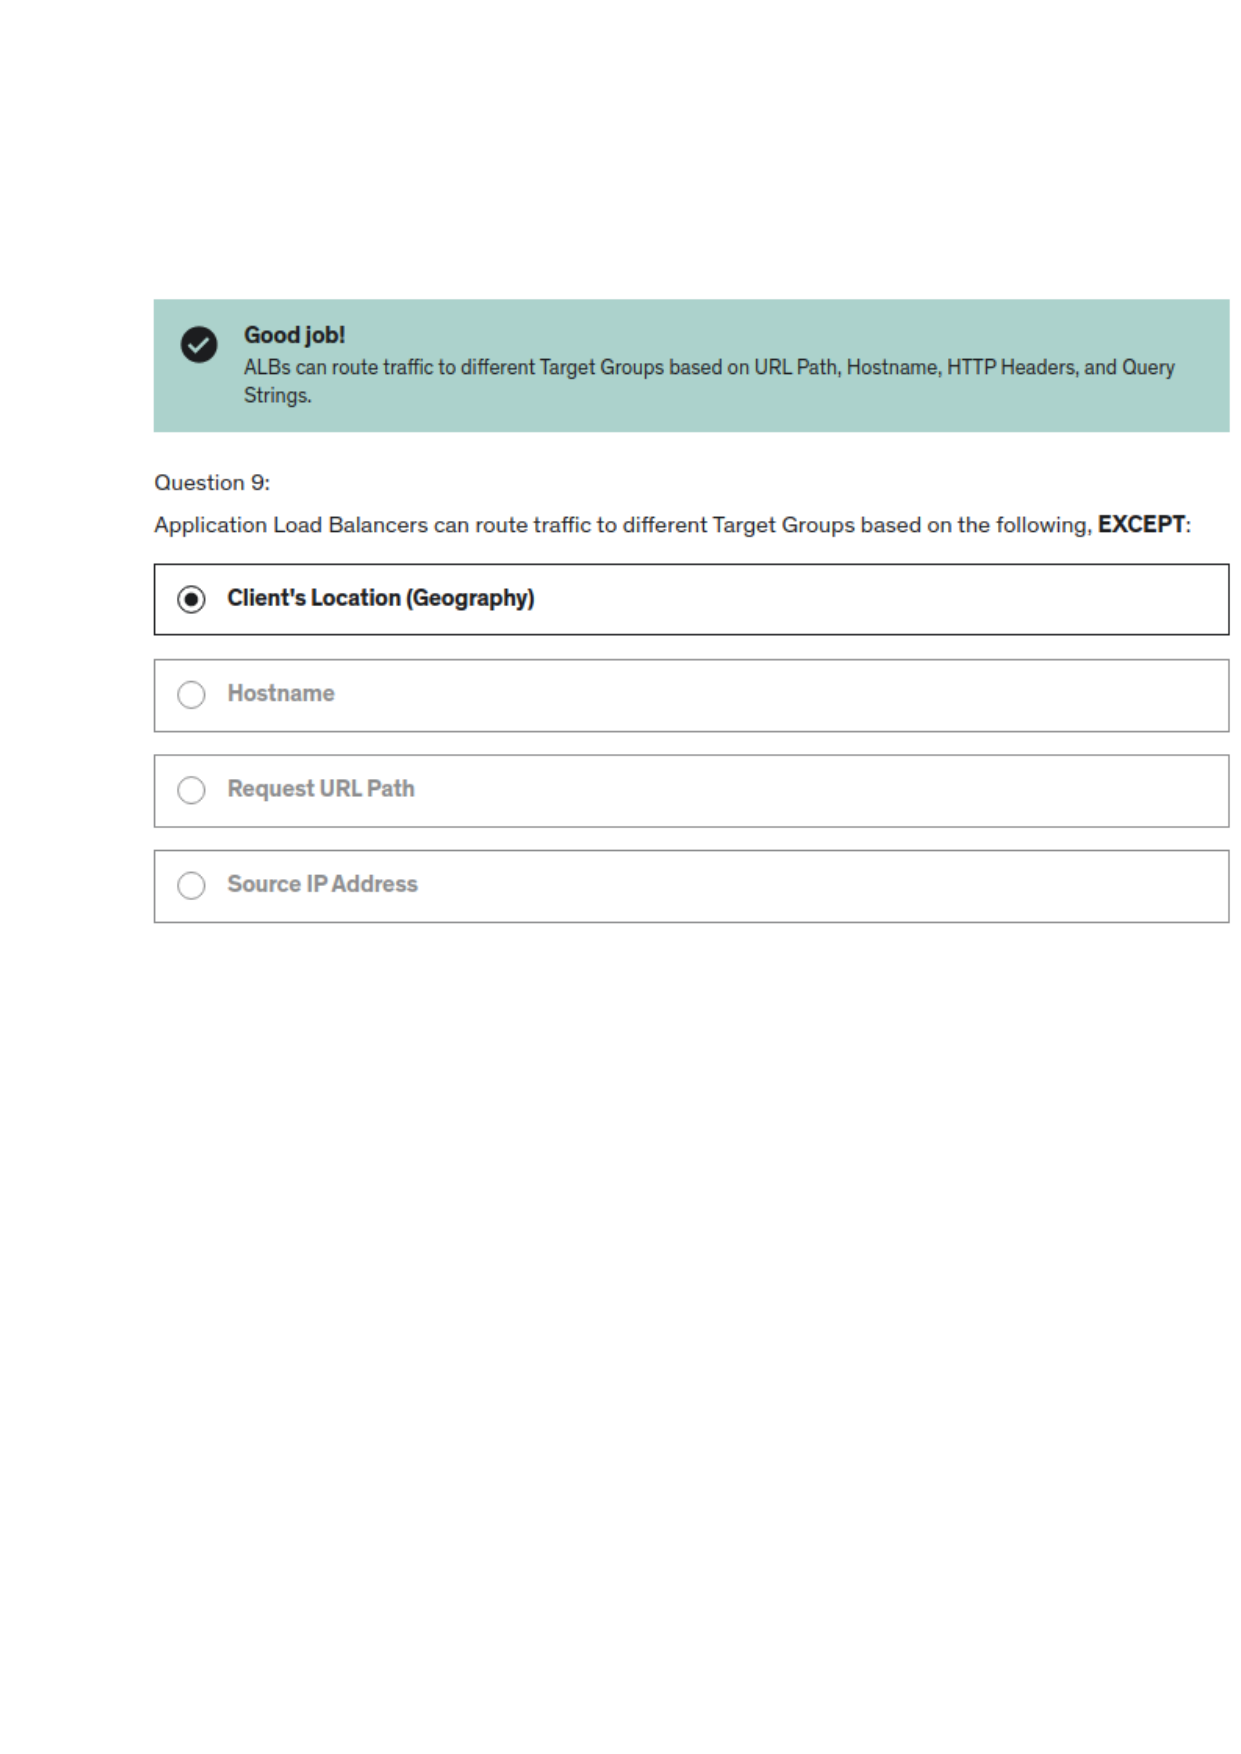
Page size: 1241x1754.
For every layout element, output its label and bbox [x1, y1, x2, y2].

picture [140, 287, 1240, 936]
